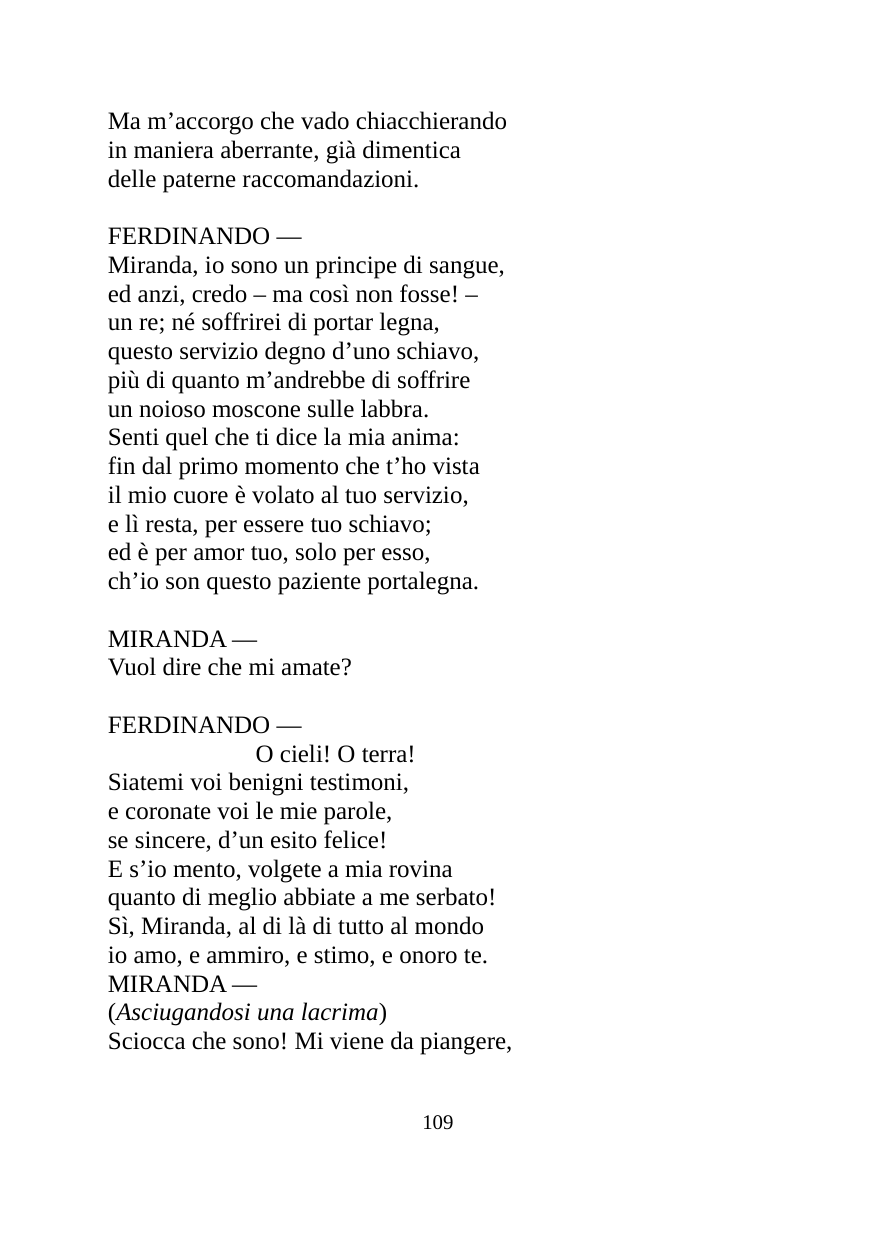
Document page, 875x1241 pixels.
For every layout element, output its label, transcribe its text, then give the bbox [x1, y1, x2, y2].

text Siatemi voi benigni testimoni, [108, 767, 768, 796]
text ed anzi, credo – ma così non fosse! – [108, 279, 768, 307]
text FERDINANDO — [108, 221, 768, 250]
text quanto di meglio abbiate a me serbato! [108, 882, 768, 911]
text (Asciugandosi una lacrima) [108, 997, 768, 1026]
text io amo, e ammiro, e stimo, e onoro te. [108, 940, 768, 969]
text MIRANDA — [108, 969, 768, 997]
text Miranda, io sono un principe di sangue, [108, 250, 768, 279]
text se sincere, d’un esito felice! [108, 825, 768, 854]
text FERDINANDO — [108, 710, 768, 739]
text fin dal primo momento che t’ho vista [108, 451, 768, 480]
text MIRANDA — [108, 624, 768, 652]
text ch’io son questo paziente portalegna. [108, 566, 768, 595]
text Sì, Miranda, al di là di tutto al mondo [108, 911, 768, 940]
text O cieli! O terra! [108, 739, 768, 767]
text delle paterne raccomandazioni. [108, 164, 768, 192]
text Ma m’accorgo che vado chiacchierando [108, 106, 768, 135]
text un noioso moscone sulle labbra. [108, 394, 768, 422]
text questo servizio degno d’uno schiavo, [108, 336, 768, 365]
text e coronate voi le mie parole, [108, 796, 768, 825]
text E s’io mento, volgete a mia rovina [108, 854, 768, 882]
text Vuol dire che mi amate? [108, 652, 768, 681]
text più di quanto m’andrebbe di soffrire [108, 365, 768, 394]
text ed è per amor tuo, solo per esso, [108, 537, 768, 566]
text Senti quel che ti dice la mia anima: [108, 422, 768, 451]
text un re; né soffrirei di portar legna, [108, 307, 768, 336]
text e lì resta, per essere tuo schiavo; [108, 509, 768, 537]
text Sciocca che sono! Mi viene da piangere, [108, 1026, 768, 1055]
text il mio cuore è volato al tuo servizio, [108, 480, 768, 509]
text in maniera aberrante, già dimentica [108, 135, 768, 164]
